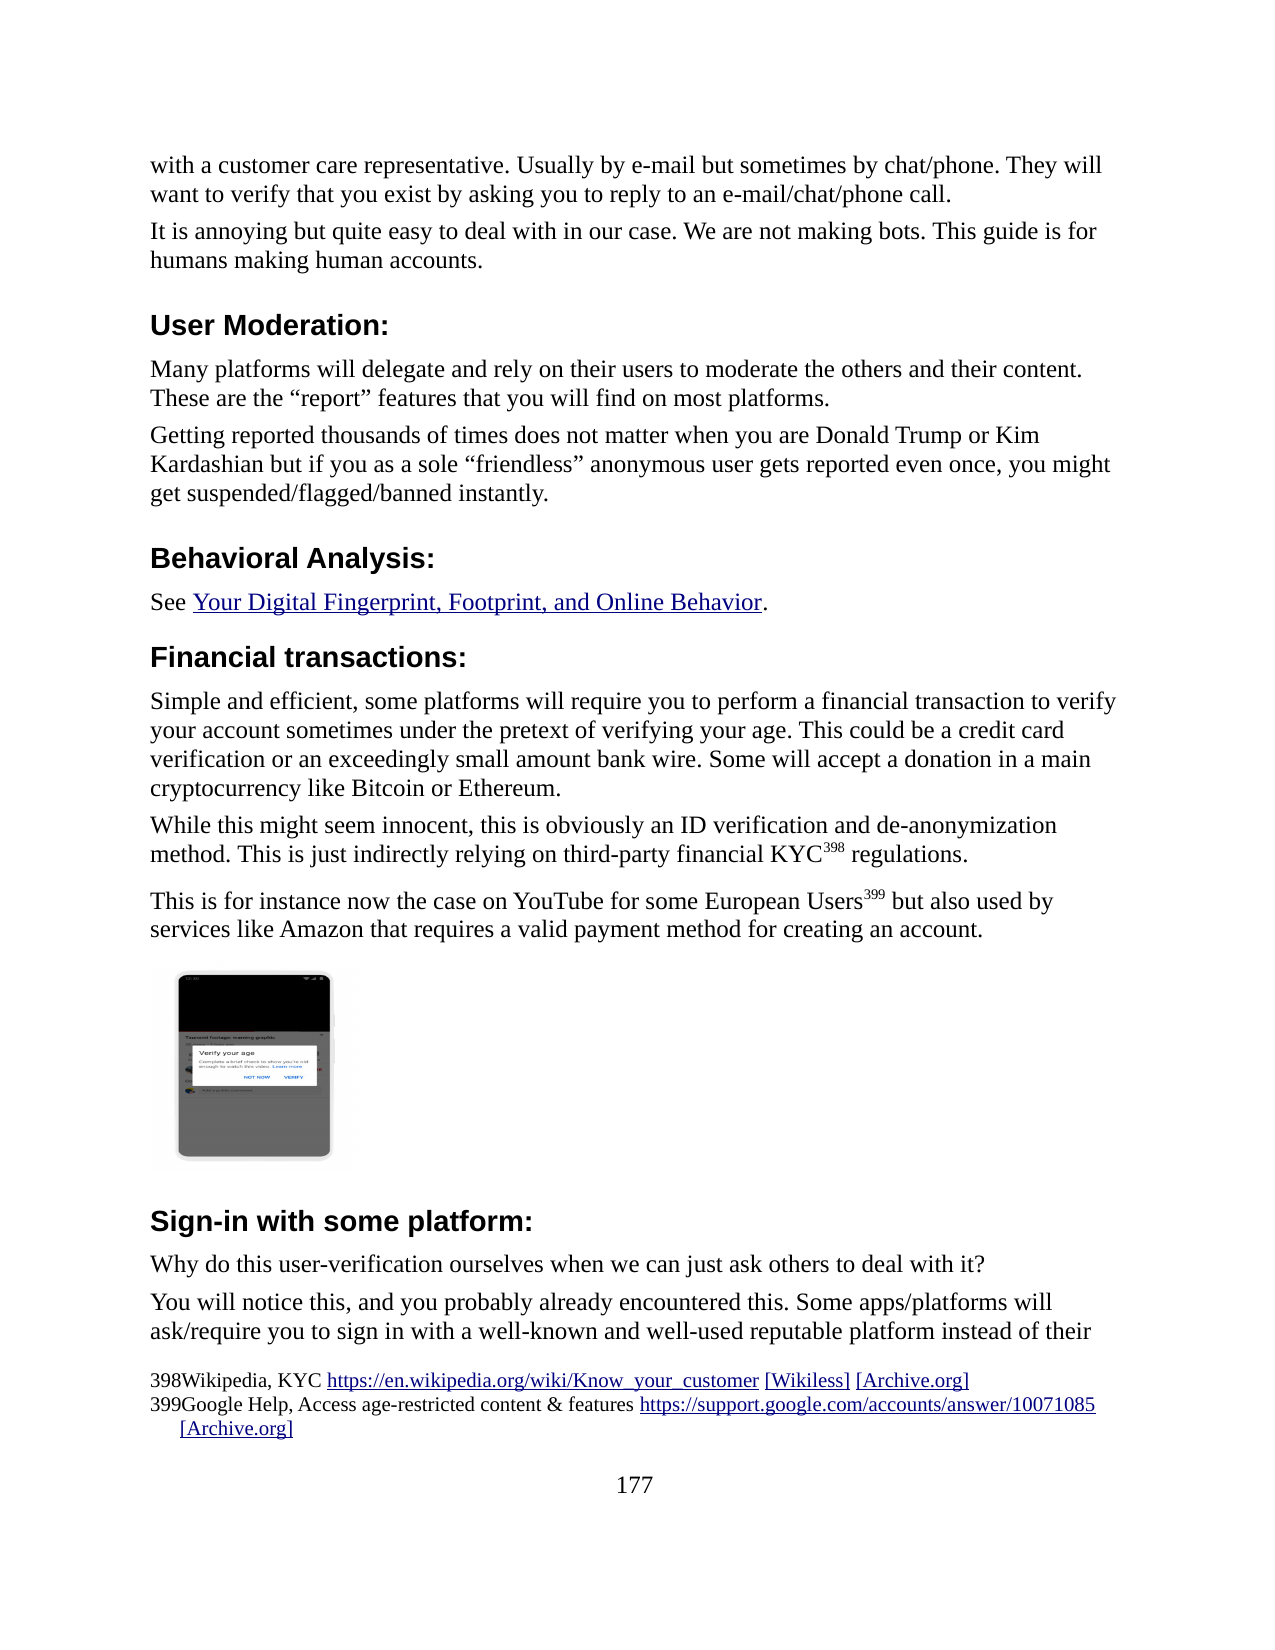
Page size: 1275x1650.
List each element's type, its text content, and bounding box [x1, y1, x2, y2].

text See Your Digital Fingerprint, Footprint, and Online Behavior. [150, 587, 1125, 615]
text Google Help, Access age-restricted content & features https://support.google.com/accounts/answer/10071085 [Archive.org] [150, 1392, 1125, 1440]
text Simple and efficient, some platforms will require you to perform a financial transaction to verify your account sometimes under the pretext of verifying your age. This could be a credit card verification or an exceedingly small amount bank wire. Some will accept a donation in a main cryptocurrency like Bitcoin or Ethereum. [150, 686, 1125, 801]
text Wikipedia, KYC https://en.wikipedia.org/wiki/Know_your_customer [Wikiless] [Archive.org] [150, 1368, 1125, 1392]
text Getting reported thousands of times does not matter when you are Donald Trump or Kim Kardashian but if you as a sole “friendless” anonymous user gets reported even once, you might get suspended/flagged/banned instantly. [150, 420, 1125, 507]
text You will notice this, and you probably already encountered this. Some apps/platforms will ask/require you to sign in with a well-known and well-used reputable platform instead of their [150, 1287, 1125, 1345]
text It is annoying but quite easy to deal with in our case. We are not making bots. This guide is for humans making human accounts. [150, 216, 1125, 274]
picture [150, 961, 359, 1170]
text with a customer care representative. Usually by e-mail but sometimes by chat/phone. They will want to verify that you exist by asking you to reply to an e-mail/chat/phone call. [150, 150, 1125, 207]
text This is for instance now the case on YouTube for some European Users but also used by services like Amazon that requires a valid payment method for creating an account. [150, 886, 1125, 943]
text Why do this user-verification ourselves when we can just ask others to deal with it? [150, 1249, 1125, 1278]
text Many platforms will delegate and rely on their users to moderate the others and their content. These are the “report” features that you will find on most platforms. [150, 354, 1125, 411]
subtitle Sign-in with some platform: [150, 1203, 1125, 1237]
subtitle Behavioral Analysis: [150, 541, 1125, 574]
text While this might seem innocent, this is obviously an ID verification and de-anonymization method. This is just indirectly relying on third-party financial KYC regulations. [150, 810, 1125, 868]
subtitle User Moderation: [150, 308, 1125, 341]
subtitle Financial transactions: [150, 640, 1125, 674]
